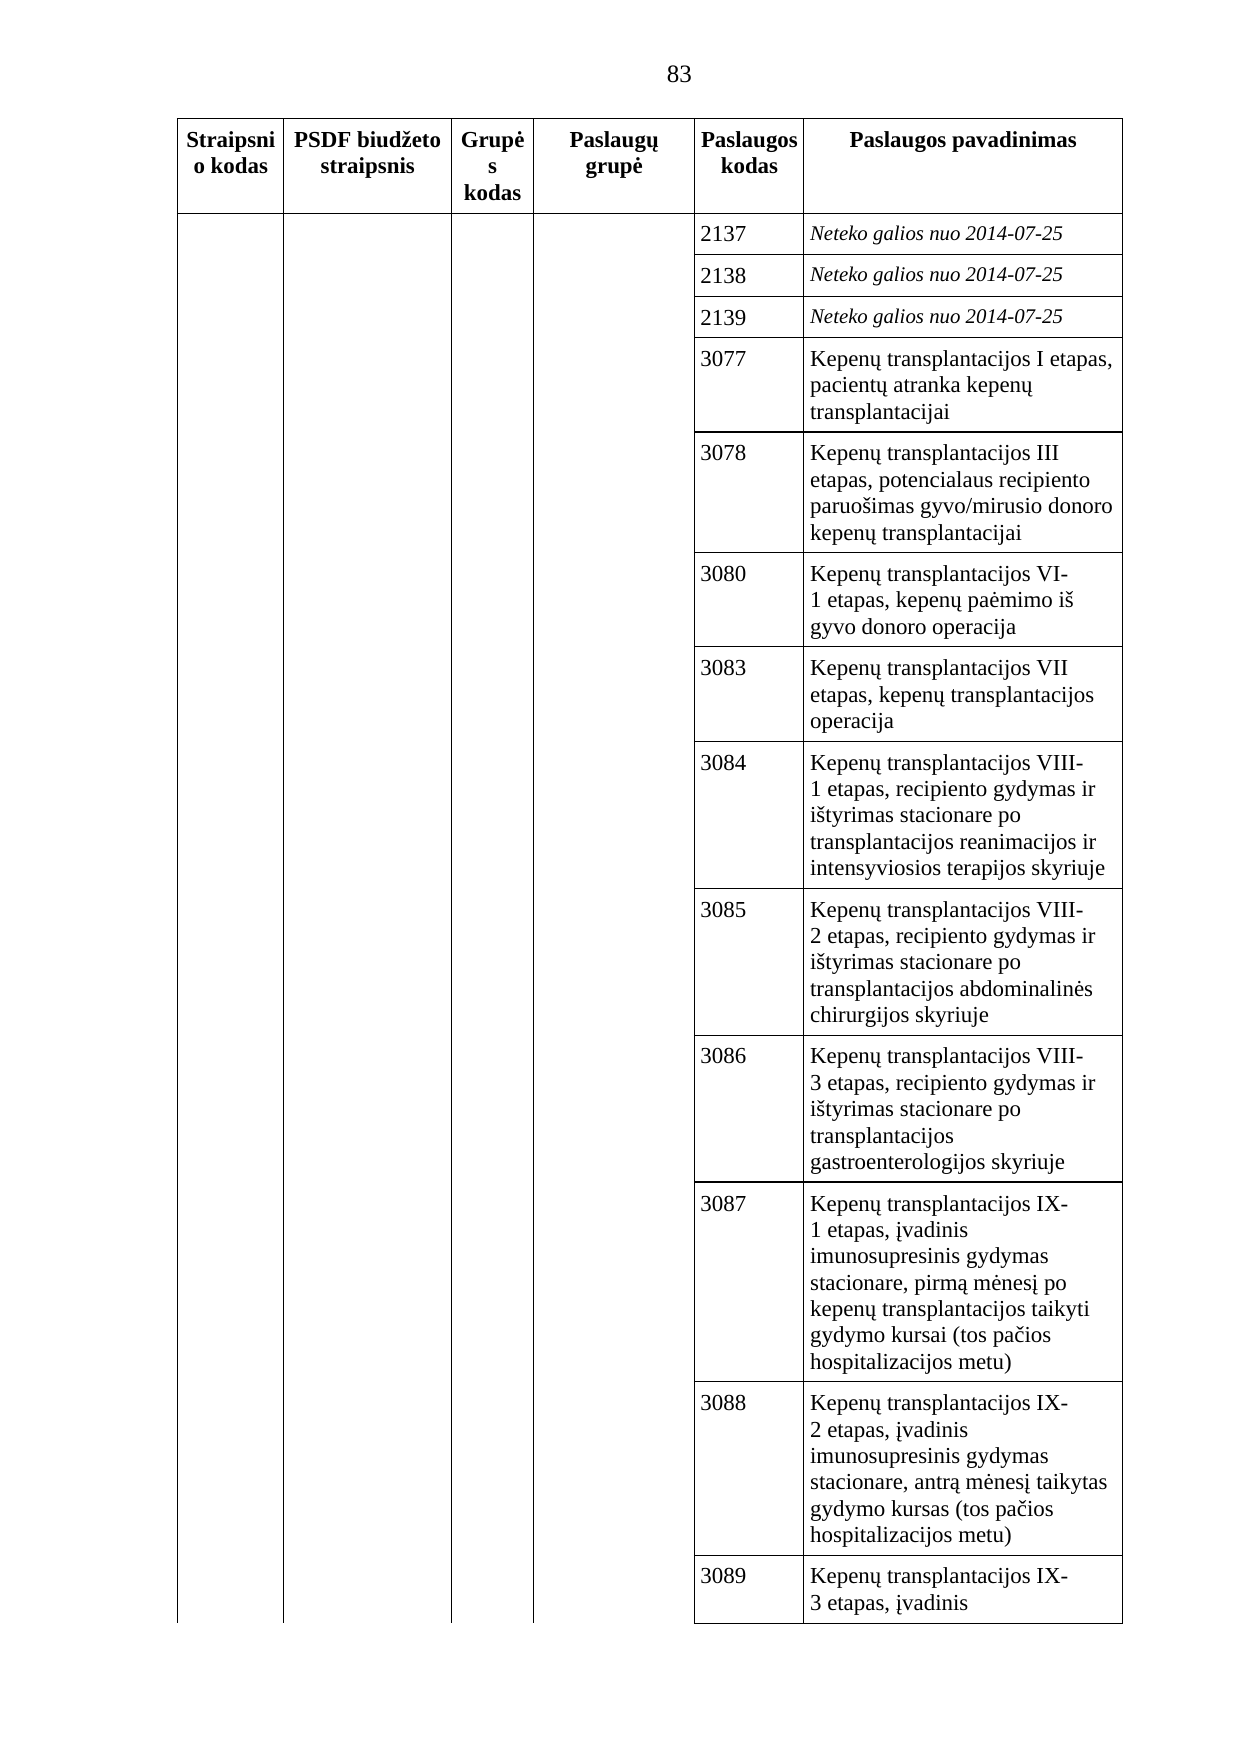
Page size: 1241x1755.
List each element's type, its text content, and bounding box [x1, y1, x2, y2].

table_cell [534, 1035, 694, 1181]
table_cell 3087 [695, 1183, 803, 1381]
table_cell [178, 1555, 283, 1622]
table_cell [534, 214, 694, 254]
table_cell [284, 1035, 451, 1181]
table_cell [178, 296, 283, 337]
table_cell [178, 552, 283, 646]
table_header Paslaugos kodas [695, 119, 803, 212]
table_cell [284, 254, 451, 296]
table_cell 3083 [695, 647, 803, 741]
table_cell Kepenų transplantacijos VIII-2 etapas, recipiento gydymas ir ištyrimas stacionare po transplantacijos abdominalinės chirurgijos skyriuje [804, 889, 1122, 1034]
table_cell Kepenų transplantacijos VIII-3 etapas, recipiento gydymas ir ištyrimas stacionare po transplantacijos gastroenterologijos skyriuje [804, 1036, 1122, 1181]
table_header Grupės kodas [452, 119, 533, 212]
table_cell [284, 431, 451, 552]
table_cell [178, 741, 283, 887]
table_cell Neteko galios nuo 2014-07-25 [804, 214, 1122, 254]
table_cell Kepenų transplantacijos VI-1 etapas, kepenų paėmimo iš gyvo donoro operacija [804, 553, 1122, 646]
table_cell 3089 [695, 1556, 803, 1622]
table_cell [178, 646, 283, 741]
table_cell [284, 741, 451, 887]
table_header Paslaugų grupė [534, 119, 694, 212]
table_cell [178, 431, 283, 552]
table_cell Kepenų transplantacijos I etapas, pacientų atranka kepenų transplantacijai [804, 338, 1122, 431]
table_cell [452, 214, 533, 254]
table_cell 3086 [695, 1036, 803, 1181]
table_cell [534, 741, 694, 887]
table_header Paslaugos pavadinimas [804, 119, 1122, 212]
table_cell [178, 254, 283, 296]
table_cell [284, 1555, 451, 1622]
table_cell 2138 [695, 255, 803, 296]
table_cell [452, 337, 533, 431]
table_cell [178, 1181, 283, 1381]
table_cell [284, 646, 451, 741]
table_cell 3085 [695, 889, 803, 1034]
table_cell 3084 [695, 742, 803, 887]
table_cell 3080 [695, 553, 803, 646]
table_cell [534, 552, 694, 646]
table_cell [534, 1181, 694, 1381]
table_cell Kepenų transplantacijos IX-1 etapas, įvadinis imunosupresinis gydymas stacionare, pirmą mėnesį po kepenų transplantacijos taikyti gydymo kursai (tos pačios hospitalizacijos metu) [804, 1183, 1122, 1381]
table_cell [452, 888, 533, 1034]
table_cell [284, 1181, 451, 1381]
table_cell [178, 337, 283, 431]
table_cell [284, 337, 451, 431]
table_cell [452, 296, 533, 337]
table_cell Kepenų transplantacijos VII etapas, kepenų transplantacijos operacija [804, 647, 1122, 741]
table_cell [534, 296, 694, 337]
table_cell [452, 1181, 533, 1381]
table_cell Kepenų transplantacijos IX-2 etapas, įvadinis imunosupresinis gydymas stacionare, antrą mėnesį taikytas gydymo kursas (tos pačios hospitalizacijos metu) [804, 1382, 1122, 1554]
table_cell [284, 214, 451, 254]
table_cell 3088 [695, 1382, 803, 1554]
table_cell 2137 [695, 214, 803, 254]
table_cell [452, 741, 533, 887]
table_cell [178, 214, 283, 254]
table_cell Kepenų transplantacijos IX-3 etapas, įvadinis [804, 1556, 1122, 1622]
table_cell [452, 254, 533, 296]
table_cell [178, 1035, 283, 1181]
table_header Straipsnio kodas [178, 119, 283, 212]
table_cell [452, 1555, 533, 1622]
table_cell [452, 431, 533, 552]
table_cell [534, 1381, 694, 1554]
table_cell [284, 296, 451, 337]
table_cell [534, 431, 694, 552]
table_cell [534, 1555, 694, 1622]
table_cell [452, 552, 533, 646]
table_cell [534, 888, 694, 1034]
table_cell [178, 1381, 283, 1554]
table_cell 2139 [695, 297, 803, 337]
table_cell [534, 254, 694, 296]
table_cell [452, 1381, 533, 1554]
table_cell Neteko galios nuo 2014-07-25 [804, 297, 1122, 337]
table_cell [452, 1035, 533, 1181]
table_cell [452, 646, 533, 741]
table_cell 3077 [695, 338, 803, 431]
table_cell [534, 646, 694, 741]
table_cell [284, 888, 451, 1034]
table_cell Neteko galios nuo 2014-07-25 [804, 255, 1122, 296]
table_cell [284, 552, 451, 646]
table_header PSDF biudžeto straipsnis [284, 119, 451, 212]
table_cell Kepenų transplantacijos III etapas, potencialaus recipiento paruošimas gyvo/mirusio donoro kepenų transplantacijai [804, 433, 1122, 552]
table_cell [534, 337, 694, 431]
table_cell Kepenų transplantacijos VIII-1 etapas, recipiento gydymas ir ištyrimas stacionare po transplantacijos reanimacijos ir intensyviosios terapijos skyriuje [804, 742, 1122, 887]
table_cell [178, 888, 283, 1034]
table_cell [284, 1381, 451, 1554]
table_cell 3078 [695, 433, 803, 552]
